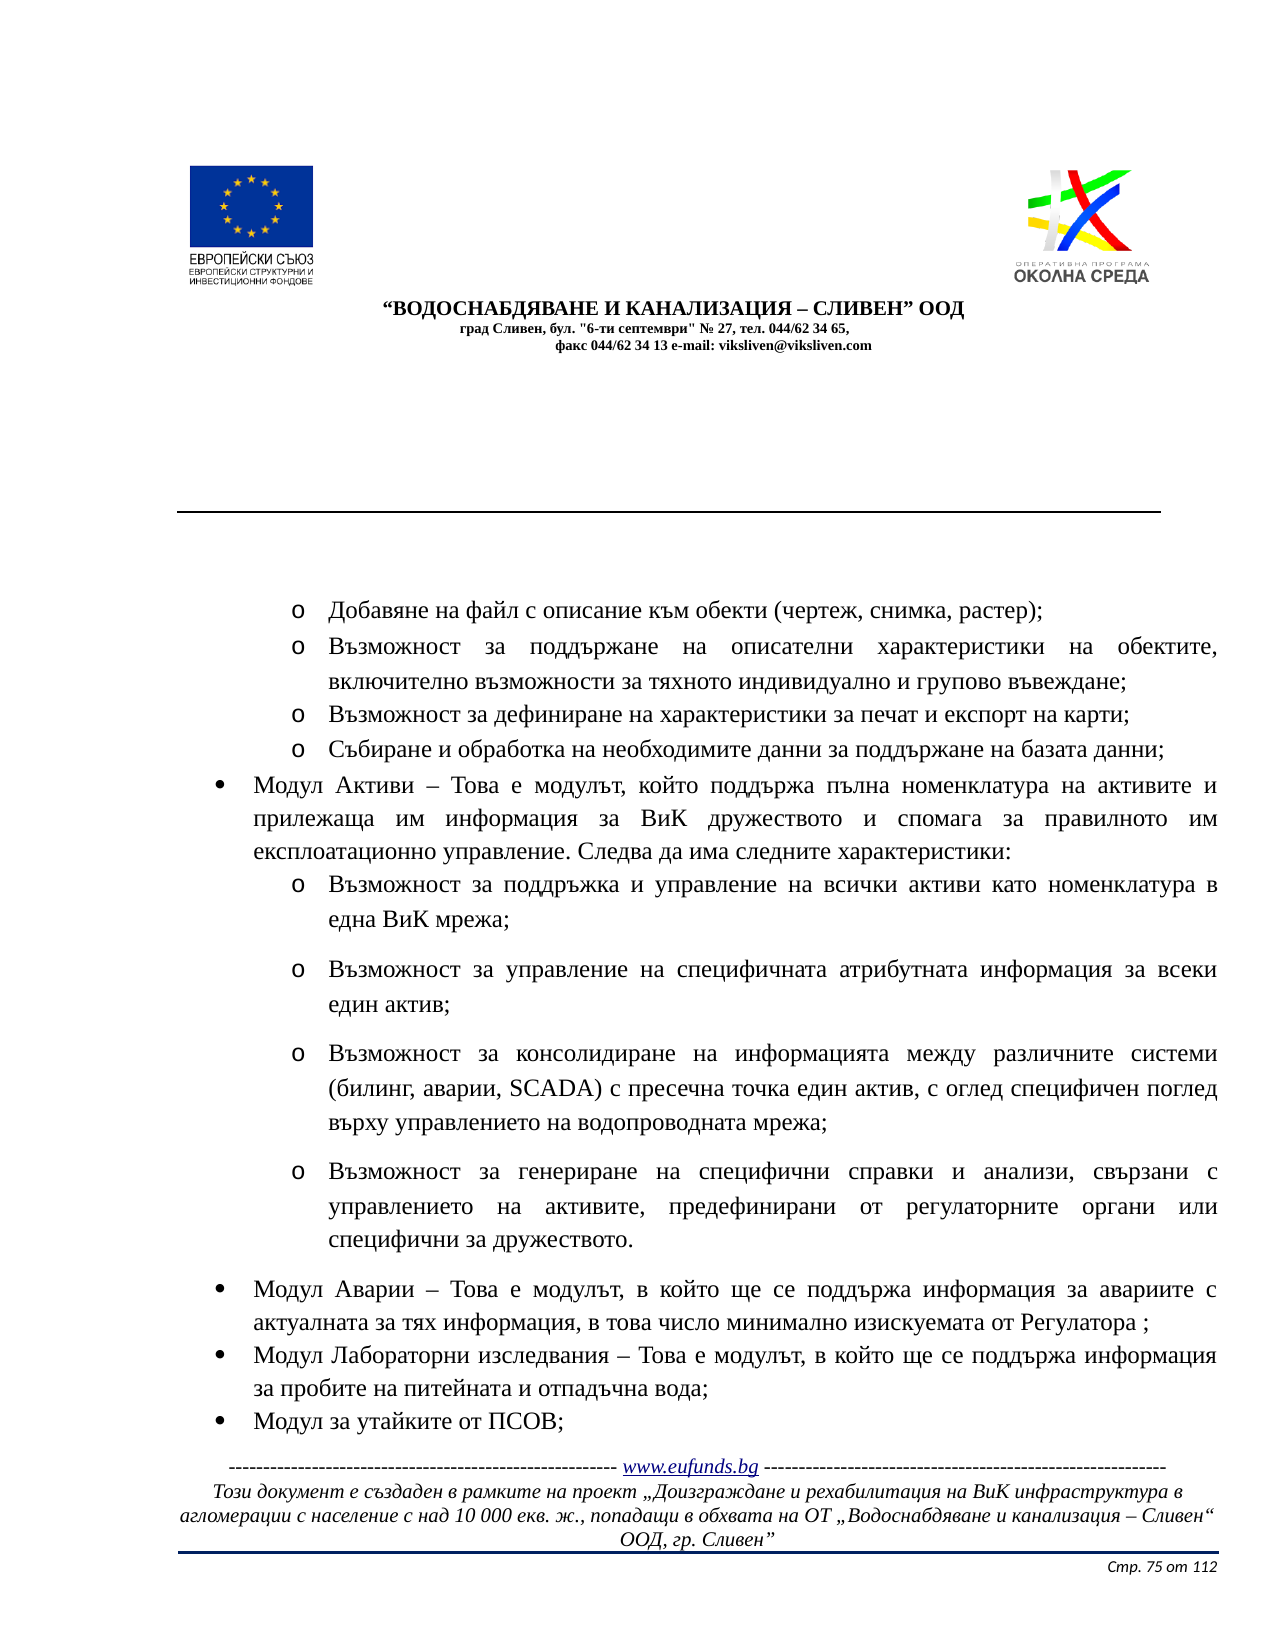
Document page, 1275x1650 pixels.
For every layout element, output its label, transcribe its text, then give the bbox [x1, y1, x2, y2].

list Модул Аварии – Това е модулът, в който ще се поддържа информация за авариите с актуалната за тях информация, в това число минимално изискуемата от Регулатора ; [216, 1274, 1219, 1336]
list Възможност за поддържане на описателни характеристики на обектите, включително възможности за тяхното индивидуално и групово въвеждане; [291, 631, 1219, 695]
list Модул за утайките от ПСОВ; [216, 1406, 1219, 1435]
list Събиране и обработка на необходимите данни за поддържане на базата данни; [291, 734, 1219, 765]
list Възможност за поддръжка и управление на всички активи като номенклатура в една ВиК мрежа; [291, 869, 1219, 933]
list Модул Активи – Това е модулът, който поддържа пълна номенклатура на активите и прилежаща им информация за ВиК дружеството и спомага за правилното им експлоатационно управление. Следва да има следните характеристики: [216, 770, 1219, 864]
list Възможност за дефиниране на характеристики за печат и експорт на карти; [291, 699, 1219, 730]
list Възможност за консолидиране на информацията между различните системи (билинг, аварии, SCADA) с пресечна точка един актив, с оглед специфичен поглед върху управлението на водопроводната мрежа; [291, 1038, 1219, 1135]
list Възможност за генериране на специфични справки и анализи, свързани с управлението на активите, предефинирани от регулаторните органи или специфични за дружеството. [291, 1156, 1219, 1253]
list Добавяне на файл с описание към обекти (чертеж, снимка, растер); [291, 595, 1219, 626]
list Възможност за управление на специфичната атрибутната информация за всеки един актив; [291, 954, 1219, 1017]
list Модул Лабораторни изследвания – Това е модулът, в който ще се поддържа информация за пробите на питейната и отпадъчна вода; [216, 1340, 1219, 1402]
